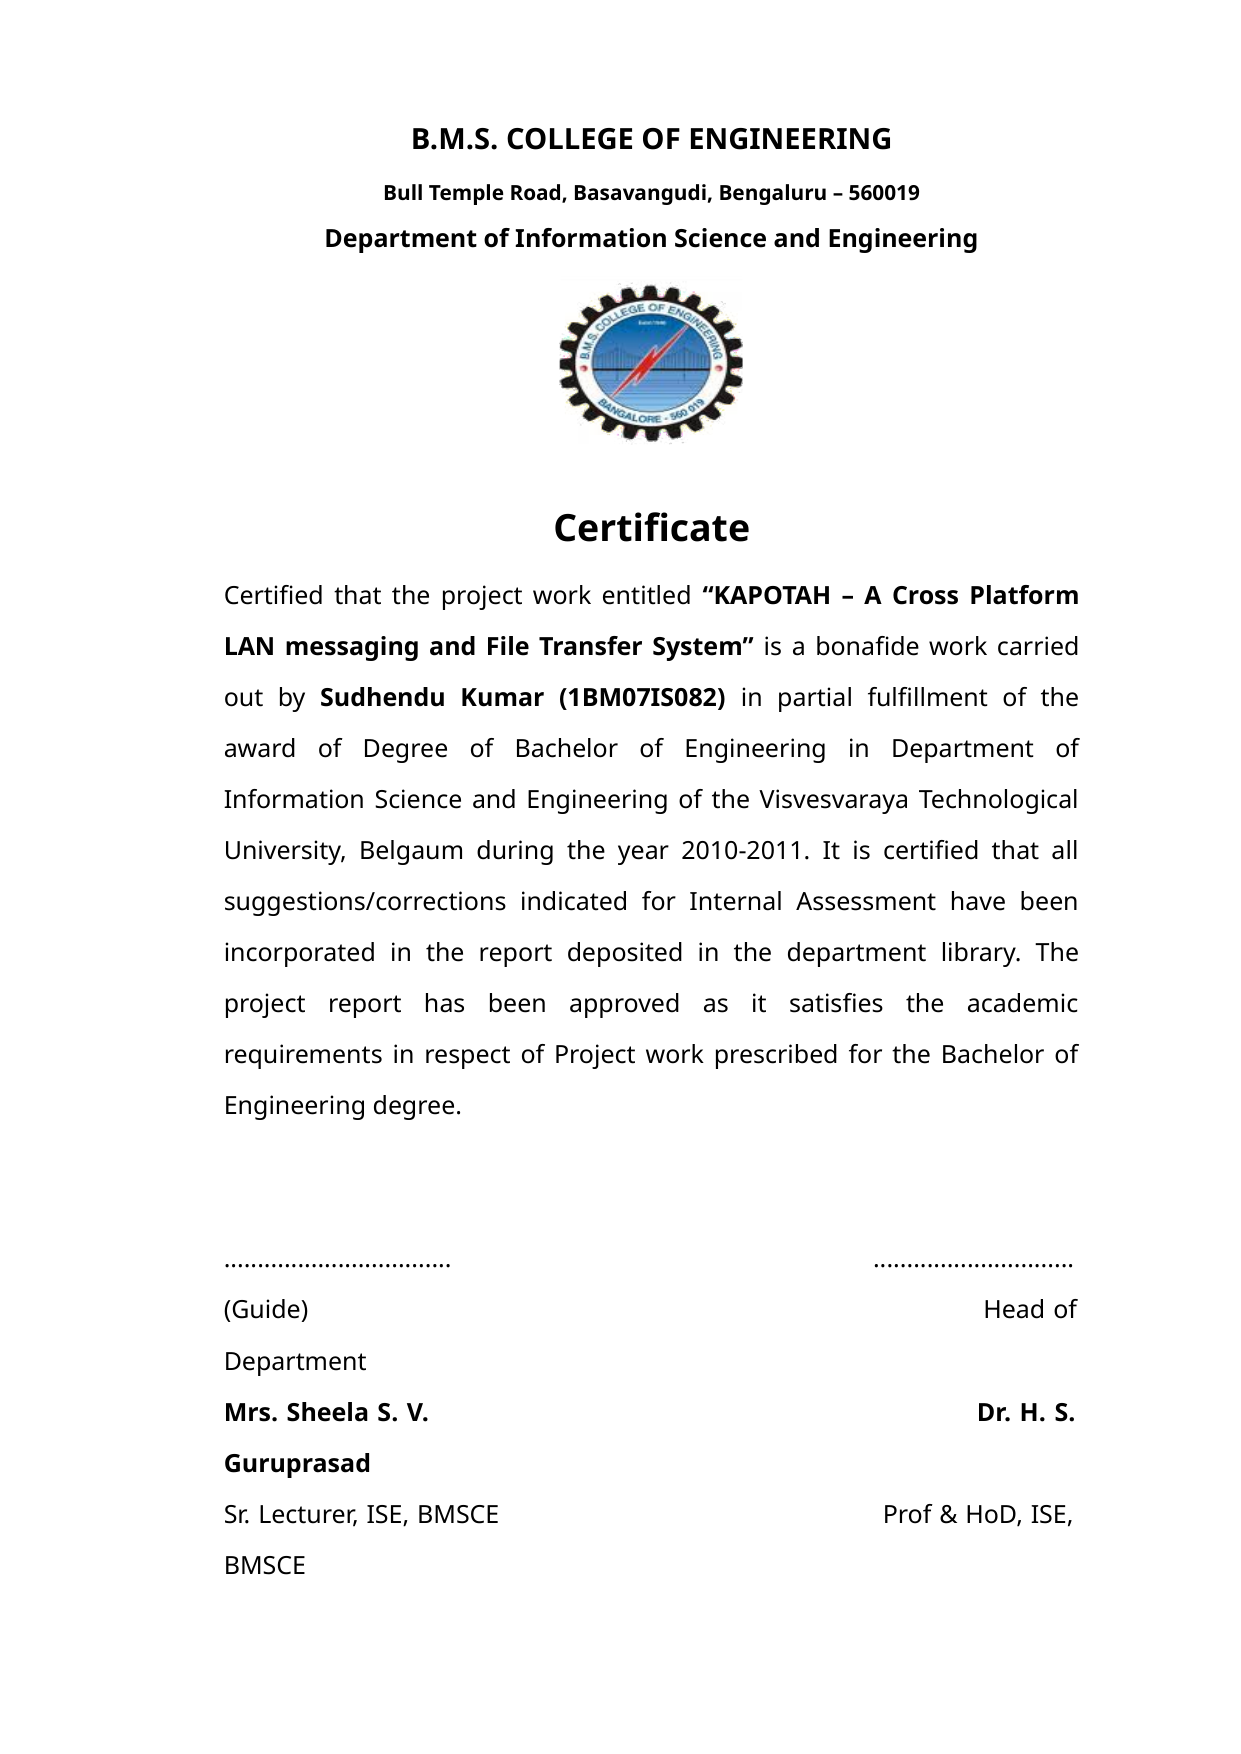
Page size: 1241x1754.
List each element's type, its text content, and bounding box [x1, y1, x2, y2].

text Bull Temple Road, Basavangudi, Bengaluru – 560019 [223, 178, 1080, 206]
text Sr. Lecturer, ISE, BMSCE Prof & HoD, ISE, BMSCE [223, 1496, 1080, 1581]
text B.M.S. COLLEGE OF ENGINEERING [223, 118, 1080, 158]
picture [540, 271, 763, 456]
text Mrs. Sheela S. V. Dr. H. S. Guruprasad [223, 1394, 1080, 1479]
text (Guide) Head of Department [223, 1292, 1080, 1377]
text Certificate [223, 501, 1080, 552]
text Certified that the project work entitled “KAPOTAH – A Cross Platform LAN messaging and File Transfer System” is a bonafide work carried out by Sudhendu Kumar (1BM07IS082) in partial fulfillment of the award of Degree of Bachelor of Engineering in Department of Information Science and Engineering of the Visvesvaraya Technological University, Belgaum during the year 2010-2011. It is certified that all suggestions/corrections indicated for Internal Assessment have been incorporated in the report deposited in the department library. The project report has been approved as it satisfies the academic requirements in respect of Project work prescribed for the Bachelor of Engineering degree. [223, 578, 1080, 1122]
text Department of Information Science and Engineering [223, 220, 1080, 254]
text .................................. .............................. [223, 1241, 1080, 1275]
